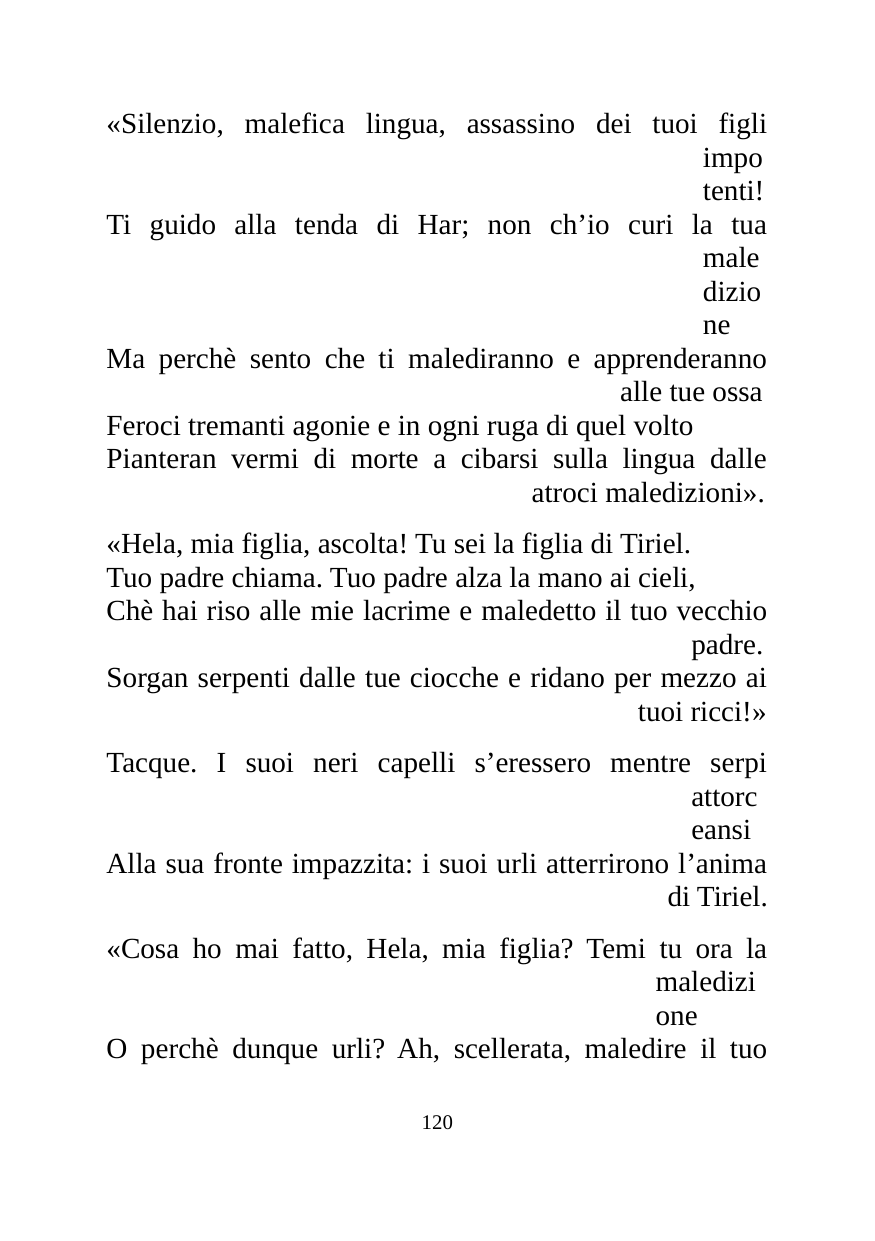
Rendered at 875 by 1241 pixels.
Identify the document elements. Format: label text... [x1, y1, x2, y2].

text «Hela, mia figlia, ascolta! Tu sei la figlia di Tiriel. [106, 526, 768, 560]
text Tuo padre chiama. Tuo padre alza la mano ai cieli, [106, 560, 768, 593]
text Tacque. I suoi neri capelli s’eressero mentre serpi attorceansi [106, 745, 768, 846]
text Ti guido alla tenda di Har; non ch’io curi la tua maledizione [106, 207, 768, 341]
text Sorgan serpenti dalle tue ciocche e ridano per mezzo ai tuoi ricci!» [106, 661, 768, 728]
text Alla sua fronte impazzita: i suoi urli atterrirono l’anima di Tiriel. [106, 846, 768, 913]
text Pianteran vermi di morte a cibarsi sulla lingua dalle atroci maledizioni». [106, 442, 768, 509]
text Chè hai riso alle mie lacrime e maledetto il tuo vecchio padre. [106, 593, 768, 661]
text «Silenzio, malefica lingua, assassino dei tuoi figli impotenti! [106, 106, 768, 207]
text Feroci tremanti agonie e in ogni ruga di quel volto [106, 408, 768, 442]
text «Cosa ho mai fatto, Hela, mia figlia? Temi tu ora la maledizione [106, 931, 768, 1031]
text O perchè dunque urli? Ah, scellerata, maledire il tuo [106, 1031, 768, 1065]
text Ma perchè sento che ti malediranno e apprenderanno alle tue ossa [106, 341, 768, 408]
